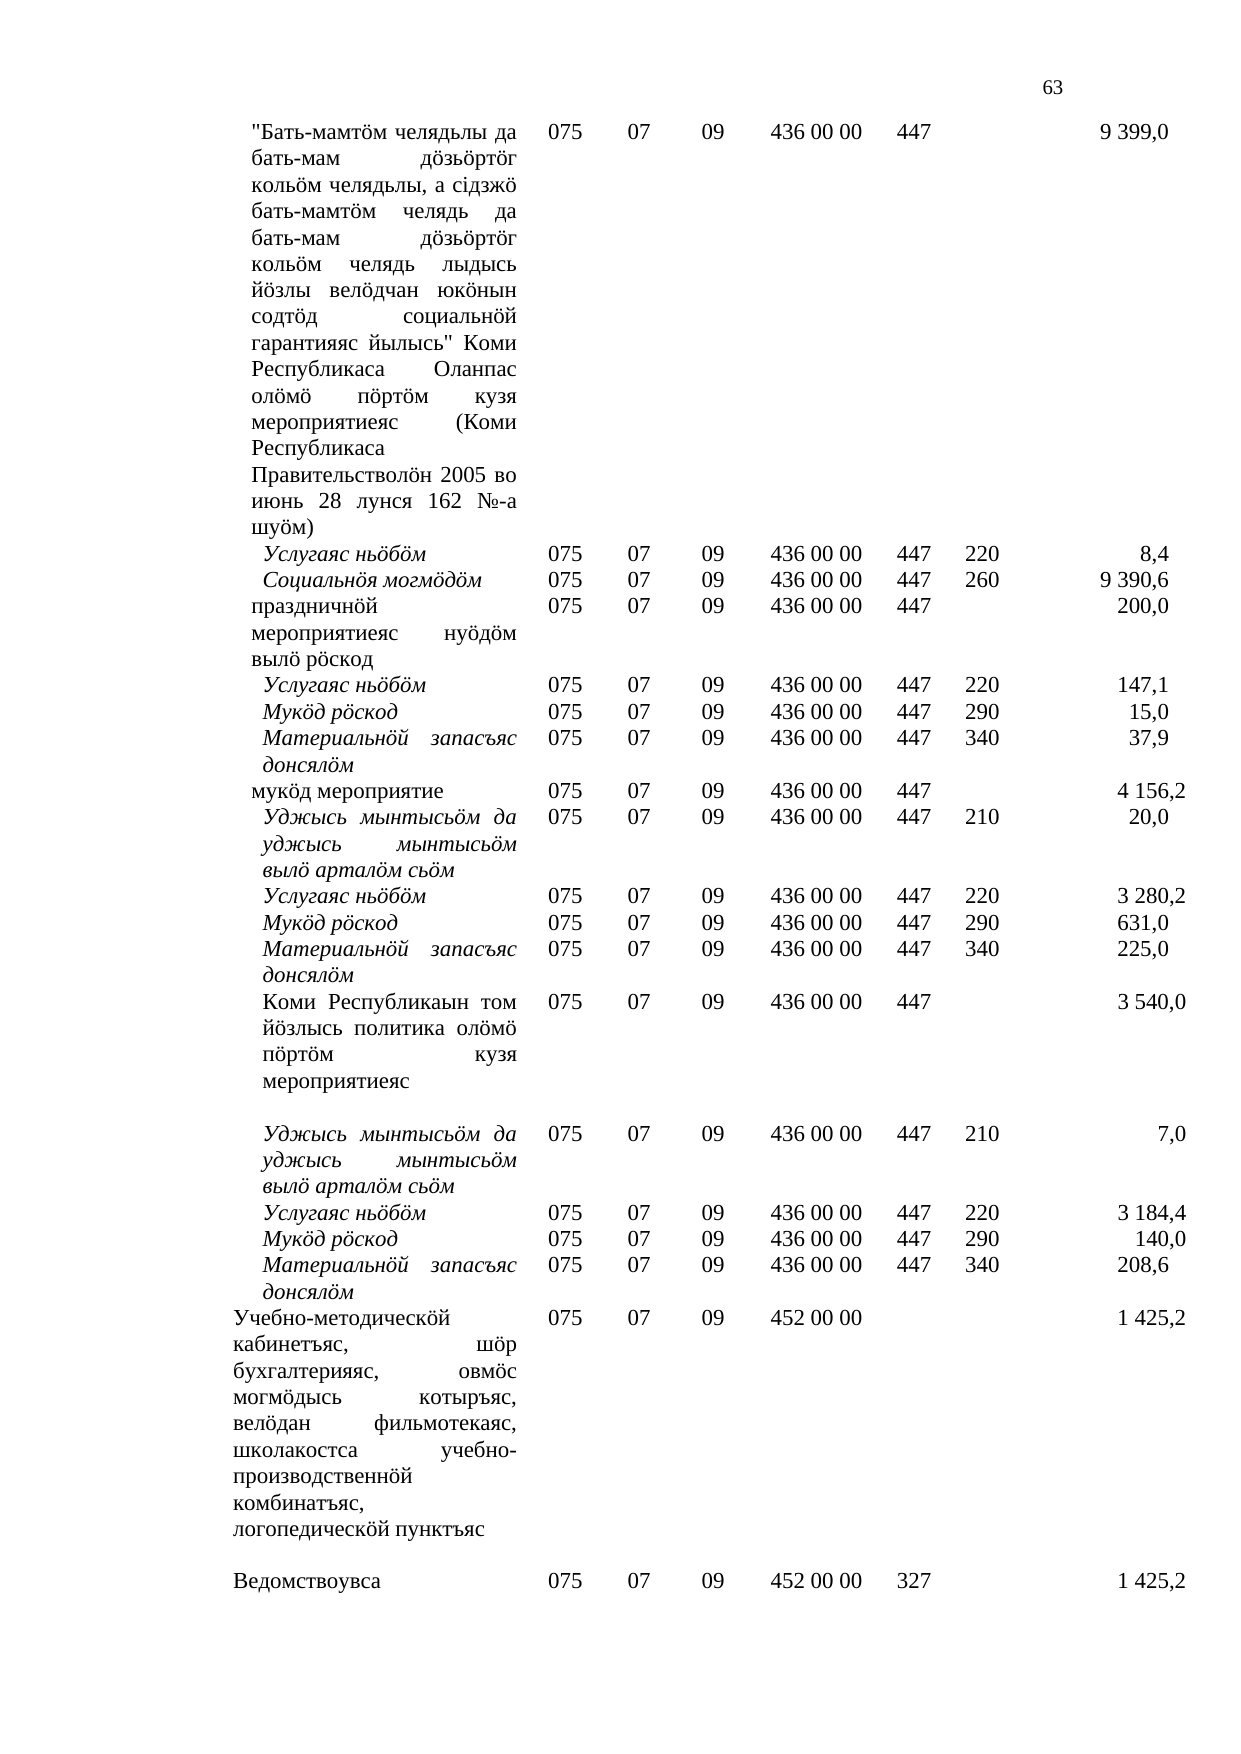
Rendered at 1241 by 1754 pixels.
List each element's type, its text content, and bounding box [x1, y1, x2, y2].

table_cell [1197, 1199, 1240, 1225]
table_cell 447 [883, 118, 945, 540]
table_cell [1197, 1120, 1240, 1199]
table_cell 436 00 00 [750, 566, 882, 592]
table_cell 340 [945, 935, 1019, 988]
table_cell Уджысь мынтысьöм да уджысь мынтысьöм вылö арталöм сьöм [222, 803, 528, 882]
table_cell Материальнöй запасъяс донсялöм [222, 1251, 528, 1304]
table_cell 447 [883, 672, 945, 698]
table_cell 447 [883, 566, 945, 592]
table_cell 220 [945, 672, 1019, 698]
table_cell 07 [602, 672, 676, 698]
table_cell 447 [883, 777, 945, 803]
table_cell 075 [528, 1251, 602, 1304]
table_cell 09 [676, 672, 750, 698]
table_cell 447 [883, 803, 945, 882]
table_cell [1197, 540, 1240, 566]
table_cell 436 00 00 [750, 909, 882, 935]
table_cell Мукöд рöскод [222, 698, 528, 724]
table_cell 140,0 [1019, 1225, 1197, 1251]
table_cell Услугаяс ньöбöм [222, 540, 528, 566]
table_cell 075 [528, 803, 602, 882]
table_cell Мукöд рöскод [222, 1225, 528, 1251]
table_cell 436 00 00 [750, 1225, 882, 1251]
table_cell 210 [945, 1120, 1019, 1199]
table_cell [1197, 698, 1240, 724]
table_cell 075 [528, 724, 602, 777]
table_cell [883, 1304, 945, 1568]
table_cell 3 540,0 [1019, 988, 1197, 1119]
table_cell "Бать-мамтöм челядьлы да бать-мам дöзьöртöг кольöм челядьлы, а сiдзжö бать-мамтöм челядь да бать-мам дöзьöртöг кольöм челядь лыдысь йöзлы велöдчан юкöнын содтöд социальнöй гарантияяс йылысь" Коми Республикаса Оланпас олöмö пöртöм кузя мероприятиеяс (Коми Республикаса Правительстволöн 2005 во июнь 28 лунся 162 №-а шуöм) [222, 118, 528, 540]
table_cell 075 [528, 935, 602, 988]
table_cell Учебно-методическöй кабинетъяс, шöр бухгалтерияяс, овмöс могмöдысь котыръяс, велöдан фильмотекаяс, школакостса учебно-производственнöй комбинатъяс, логопедическöй пунктъяс [222, 1304, 528, 1568]
table_cell 075 [528, 593, 602, 672]
table_cell 327 [883, 1568, 945, 1594]
table_cell Услугаяс ньöбöм [222, 883, 528, 909]
table_cell [1197, 883, 1240, 909]
table_cell 07 [602, 777, 676, 803]
table_cell 3 184,4 [1019, 1199, 1197, 1225]
table_cell 7,0 [1019, 1120, 1197, 1199]
table_cell [1197, 988, 1240, 1119]
table_cell 220 [945, 540, 1019, 566]
table_cell [1197, 672, 1240, 698]
table_cell 09 [676, 593, 750, 672]
table_cell 200,0 [1019, 593, 1197, 672]
table_cell [1197, 803, 1240, 882]
table_cell 340 [945, 1251, 1019, 1304]
table_cell 075 [528, 1225, 602, 1251]
table_cell 436 00 00 [750, 988, 882, 1119]
table_cell 09 [676, 1225, 750, 1251]
table_cell праздничнöй мероприятиеяс нуöдöм вылö рöскод [222, 593, 528, 672]
table_cell [1197, 118, 1240, 540]
table_cell 452 00 00 [750, 1568, 882, 1594]
table_cell 1 425,2 [1019, 1568, 1197, 1594]
table_cell 436 00 00 [750, 1120, 882, 1199]
table_cell [1197, 724, 1240, 777]
table_cell 436 00 00 [750, 118, 882, 540]
table_cell Уджысь мынтысьöм да уджысь мынтысьöм вылö арталöм сьöм [222, 1120, 528, 1199]
table_cell Материальнöй запасъяс донсялöм [222, 935, 528, 988]
table_cell [1197, 1568, 1240, 1594]
table_cell 447 [883, 1225, 945, 1251]
table_cell 436 00 00 [750, 883, 882, 909]
table_cell 07 [602, 540, 676, 566]
table_cell 09 [676, 1199, 750, 1225]
table_cell 09 [676, 724, 750, 777]
table_cell Услугаяс ньöбöм [222, 672, 528, 698]
table_cell 075 [528, 909, 602, 935]
table_cell 8,4 [1019, 540, 1197, 566]
table_cell 07 [602, 1225, 676, 1251]
table_cell 09 [676, 118, 750, 540]
table_cell мукöд мероприятие [222, 777, 528, 803]
table_cell 340 [945, 724, 1019, 777]
table_cell [1197, 909, 1240, 935]
table_cell [1197, 566, 1240, 592]
table_cell 3 280,2 [1019, 883, 1197, 909]
table_cell 436 00 00 [750, 724, 882, 777]
table_cell 260 [945, 566, 1019, 592]
table_cell 436 00 00 [750, 540, 882, 566]
table_cell 220 [945, 1199, 1019, 1225]
table_cell 09 [676, 540, 750, 566]
table_cell 436 00 00 [750, 698, 882, 724]
table_cell 075 [528, 1120, 602, 1199]
table_cell 07 [602, 1251, 676, 1304]
table_cell 075 [528, 118, 602, 540]
table_cell 290 [945, 698, 1019, 724]
table_cell 07 [602, 1568, 676, 1594]
table_cell 447 [883, 724, 945, 777]
table_cell 290 [945, 1225, 1019, 1251]
table_cell [1197, 935, 1240, 988]
table_cell 447 [883, 883, 945, 909]
table_cell 07 [602, 988, 676, 1119]
table_cell 075 [528, 672, 602, 698]
table_cell [945, 118, 1019, 540]
table_cell 447 [883, 988, 945, 1119]
table_cell 09 [676, 988, 750, 1119]
table_cell 075 [528, 1199, 602, 1225]
table_cell 37,9 [1019, 724, 1197, 777]
table_cell 09 [676, 1568, 750, 1594]
table_cell [1197, 1251, 1240, 1304]
table_cell 07 [602, 1120, 676, 1199]
table_cell 07 [602, 593, 676, 672]
table_cell [945, 988, 1019, 1119]
table_cell 447 [883, 935, 945, 988]
table_cell 075 [528, 566, 602, 592]
table_cell 075 [528, 540, 602, 566]
table_cell 09 [676, 777, 750, 803]
table_cell 210 [945, 803, 1019, 882]
table_cell 075 [528, 883, 602, 909]
table_cell 447 [883, 1199, 945, 1225]
table_cell 436 00 00 [750, 672, 882, 698]
table_cell Материальнöй запасъяс донсялöм [222, 724, 528, 777]
table_cell [945, 593, 1019, 672]
table_cell 436 00 00 [750, 935, 882, 988]
table_cell 07 [602, 724, 676, 777]
table_cell 07 [602, 566, 676, 592]
table_cell 1 425,2 [1019, 1304, 1197, 1568]
table_cell 436 00 00 [750, 1199, 882, 1225]
table_cell 07 [602, 118, 676, 540]
table_cell 9 399,0 [1019, 118, 1197, 540]
table_cell 09 [676, 909, 750, 935]
table_cell 290 [945, 909, 1019, 935]
table_cell Ведомствоувса [222, 1568, 528, 1594]
table_cell 075 [528, 777, 602, 803]
table_cell 09 [676, 698, 750, 724]
table_cell 075 [528, 1568, 602, 1594]
table_cell [1197, 777, 1240, 803]
table_cell 208,6 [1019, 1251, 1197, 1304]
table_cell 452 00 00 [750, 1304, 882, 1568]
table_cell 09 [676, 1120, 750, 1199]
table_cell 436 00 00 [750, 777, 882, 803]
table_cell Мукöд рöскод [222, 909, 528, 935]
table_cell 09 [676, 1251, 750, 1304]
table_cell 631,0 [1019, 909, 1197, 935]
table_cell 20,0 [1019, 803, 1197, 882]
table_cell 09 [676, 883, 750, 909]
table_cell [1197, 1225, 1240, 1251]
table_cell [1197, 1304, 1240, 1568]
table_cell 09 [676, 1304, 750, 1568]
table_cell 07 [602, 1199, 676, 1225]
table_cell 447 [883, 1251, 945, 1304]
table_cell 075 [528, 1304, 602, 1568]
table_cell Услугаяс ньöбöм [222, 1199, 528, 1225]
table_cell 09 [676, 935, 750, 988]
table_cell [945, 1568, 1019, 1594]
table_cell 09 [676, 803, 750, 882]
table_cell 15,0 [1019, 698, 1197, 724]
table_cell 447 [883, 698, 945, 724]
table_cell 447 [883, 1120, 945, 1199]
table_cell 447 [883, 909, 945, 935]
table_cell 436 00 00 [750, 1251, 882, 1304]
table_cell 07 [602, 909, 676, 935]
table_cell 07 [602, 883, 676, 909]
table_cell 07 [602, 803, 676, 882]
table_cell 9 390,6 [1019, 566, 1197, 592]
table_cell 09 [676, 566, 750, 592]
table_cell 075 [528, 988, 602, 1119]
table_cell 225,0 [1019, 935, 1197, 988]
table_cell Социальнöя могмöдöм [222, 566, 528, 592]
table_cell 147,1 [1019, 672, 1197, 698]
table_cell 447 [883, 593, 945, 672]
table_cell 436 00 00 [750, 593, 882, 672]
table_cell 447 [883, 540, 945, 566]
table_cell [945, 1304, 1019, 1568]
table_cell [945, 777, 1019, 803]
table_cell 436 00 00 [750, 803, 882, 882]
table_cell [1197, 593, 1240, 672]
table_cell 07 [602, 935, 676, 988]
table_cell 4 156,2 [1019, 777, 1197, 803]
table_cell 220 [945, 883, 1019, 909]
table_cell 07 [602, 1304, 676, 1568]
table_cell 075 [528, 698, 602, 724]
table_cell Коми Республикаын том йöзлысь политика олöмö пöртöм кузя мероприятиеяс [222, 988, 528, 1119]
table_cell 07 [602, 698, 676, 724]
